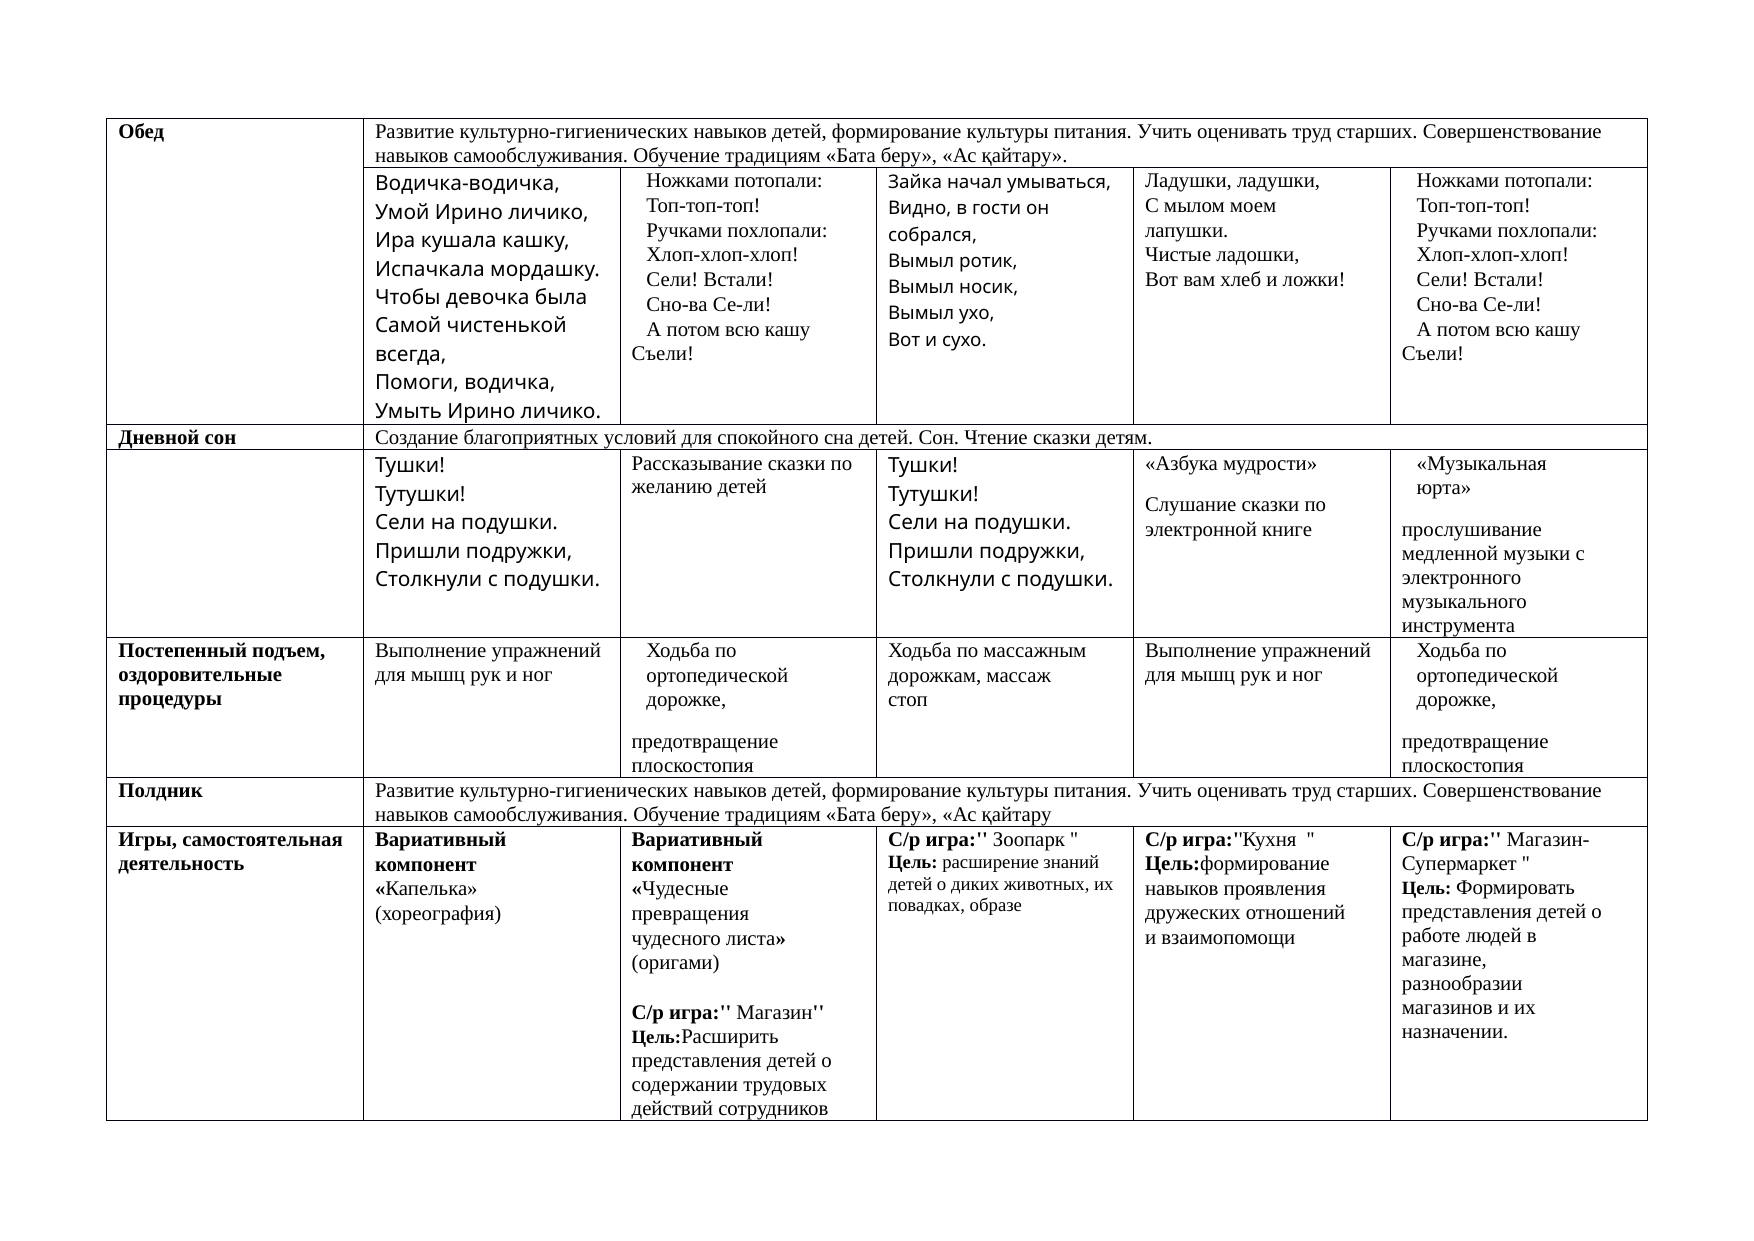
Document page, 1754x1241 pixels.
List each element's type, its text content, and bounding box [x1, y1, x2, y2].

table_cell [107, 450, 363, 637]
table_cell Игры, самостоятельная деятельность [107, 827, 363, 1120]
table_cell Зайка начал умываться, Видно, в гости он собрался, Вымыл ротик, Вымыл носик, Вымыл ухо, Вот и сухо. [877, 168, 1133, 424]
table_cell Выполнение упражнений для мышц рук и ног [1134, 638, 1390, 777]
table_cell Полдник [107, 778, 363, 826]
table_cell Ходьба по ортопедической дорожке, предотвращение плоскостопия [621, 638, 876, 777]
table_cell Создание благоприятных условий для спокойного сна детей. Сон. Чтение сказки детям. [364, 425, 1647, 449]
table_cell Выполнение упражнений для мышц рук и ног [364, 638, 620, 777]
table_cell Тушки! Тутушки! Сели на подушки. Пришли подружки, Столкнули с подушки. [364, 450, 620, 637]
table_cell Вариативный компонент «Капелька» (хореография) [364, 827, 620, 1120]
table_cell Ножками потопали: Топ-топ-топ! Ручками похлопали: Хлоп-хлоп-хлоп! Сели! Встали! Сно-ва Се-ли! А потом всю кашу Съели! [621, 168, 876, 424]
table_cell Развитие культурно-гигиенических навыков детей, формирование культуры питания. Учить оценивать труд старших. Совершенствование навыков самообслуживания. Обучение традициям «Бата беру», «Ас қайтару». [364, 119, 1647, 167]
table_cell Ходьба по массажным дорожкам, массаж стоп [877, 638, 1133, 777]
table_cell С/р игра:'' Зоопарк '' Цель: расширение знаний детей о диких животных, их повадках, образе [877, 827, 1133, 1120]
table_cell «Азбука мудрости» Слушание сказки по электронной книге [1134, 450, 1390, 637]
table_cell Ходьба по ортопедической дорожке, предотвращение плоскостопия [1391, 638, 1647, 777]
table_cell Ладушки, ладушки, С мылом моем лапушки. Чистые ладошки, Вот вам хлеб и ложки! [1134, 168, 1390, 424]
table_cell Рассказывание сказки по желанию детей [621, 450, 876, 637]
table_cell Вариативный компонент «Чудесные превращения чудесного листа» (оригами) С/р игра:'' Магазин'' Цель:Расширить представления детей о содержании трудовых действий сотрудников [621, 827, 876, 1120]
table_cell Дневной сон [107, 425, 363, 449]
table_cell Развитие культурно-гигиенических навыков детей, формирование культуры питания. Учить оценивать труд старших. Совершенствование навыков самообслуживания. Обучение традициям «Бата беру», «Ас қайтару [364, 778, 1647, 826]
table_cell С/р игра:''Кухня '' Цель:формирование навыков проявления дружеских отношений и взаимопомощи [1134, 827, 1390, 1120]
table_cell С/р игра:'' Магазин-Супермаркет '' Цель: Формировать представления детей о работе людей в магазине, разнообразии магазинов и их назначении. [1391, 827, 1647, 1120]
table_cell Водичка-водичка, Умой Ирино личико, Ира кушала кашку, Испачкала мордашку. Чтобы девочка была Самой чистенькой всегда, Помоги, водичка, Умыть Ирино личико. [364, 168, 620, 424]
table_cell Обед [107, 119, 363, 424]
table_cell Тушки! Тутушки! Сели на подушки. Пришли подружки, Столкнули с подушки. [877, 450, 1133, 637]
table_cell «Музыкальная юрта» прослушивание медленной музыки с электронного музыкального инструмента [1391, 450, 1647, 637]
table_cell Ножками потопали: Топ-топ-топ! Ручками похлопали: Хлоп-хлоп-хлоп! Сели! Встали! Сно-ва Се-ли! А потом всю кашу Съели! [1391, 168, 1647, 424]
table_cell Постепенный подъем, оздоровительные процедуры [107, 638, 363, 777]
